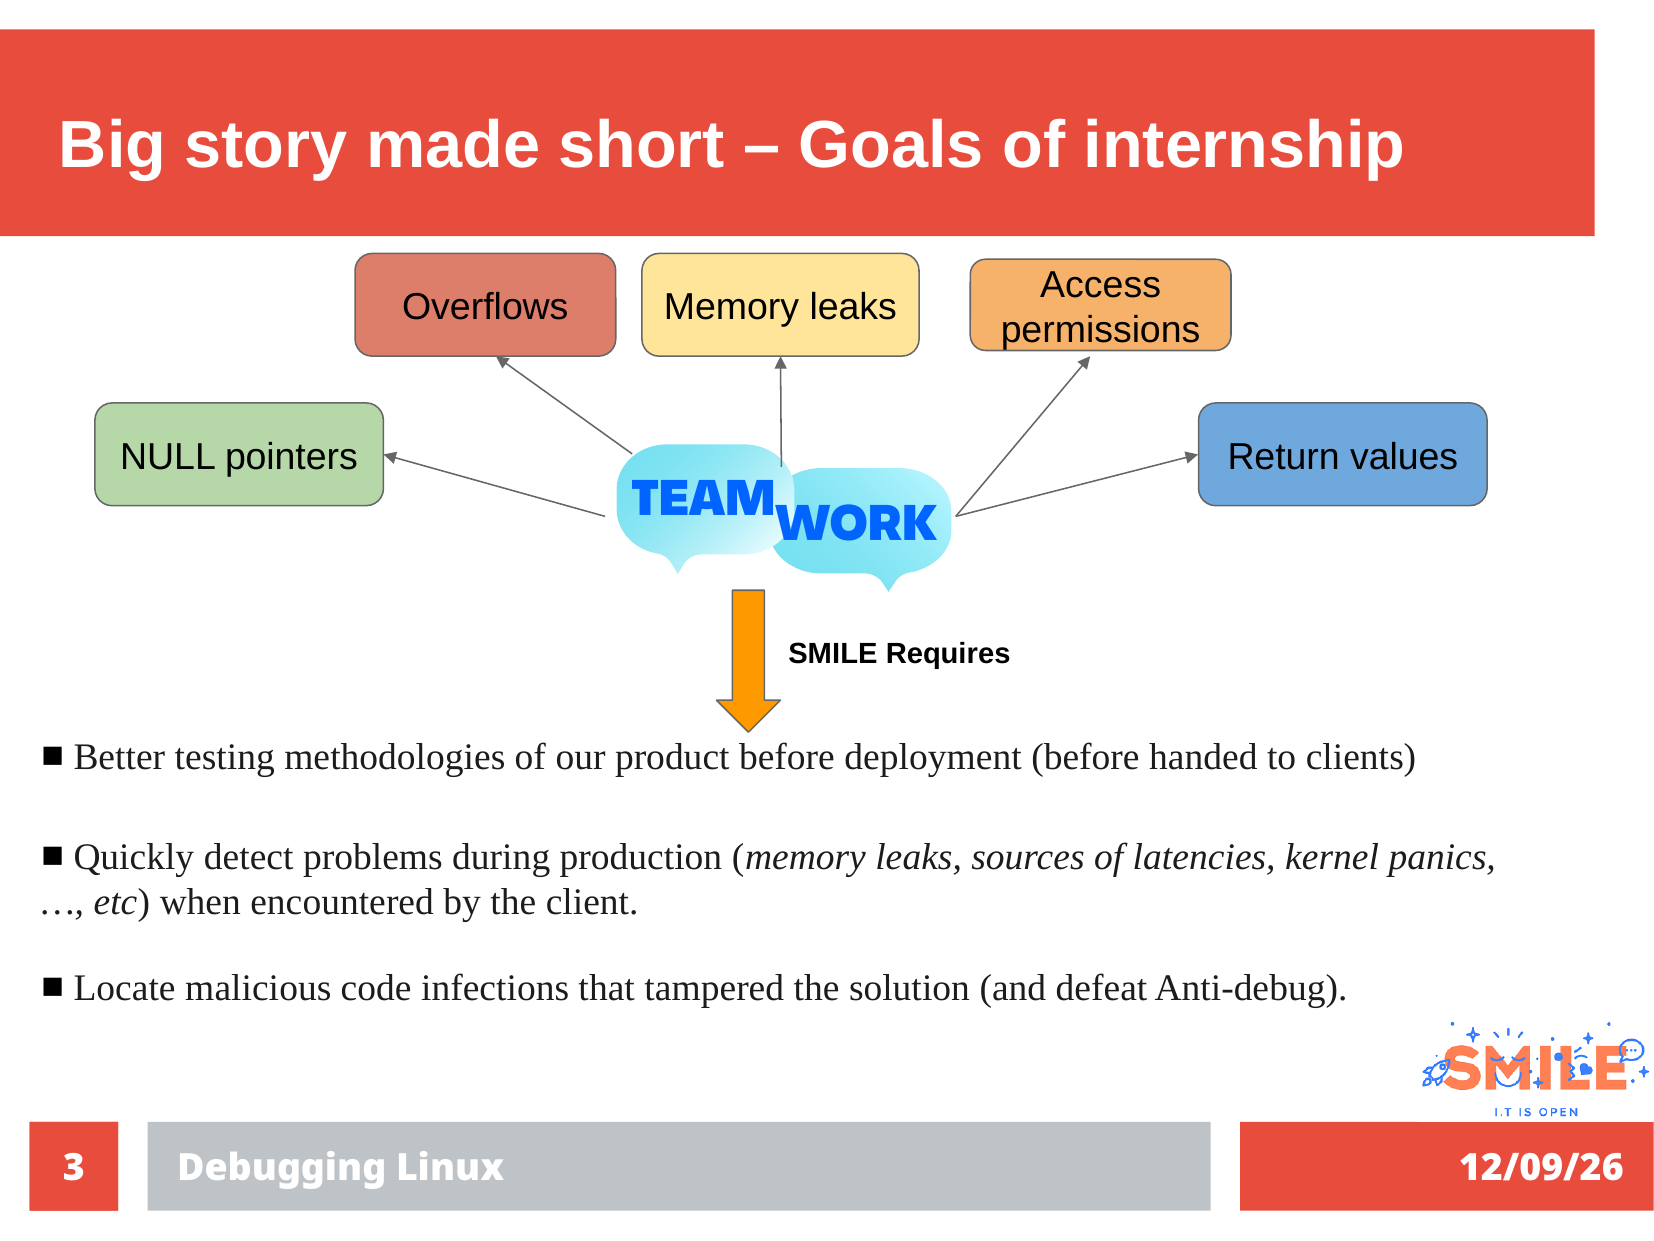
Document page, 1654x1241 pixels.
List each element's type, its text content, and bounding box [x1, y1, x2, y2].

text_box Locate malicious code infections that tampered the solution (and defeat Anti-debug). [41, 963, 1548, 1026]
text_box Access permissions [970, 259, 1232, 351]
picture [605, 428, 957, 605]
text_box Overflows [355, 253, 616, 357]
text_box Big story made short – Goals of internship [58, 59, 1595, 182]
text_box Quickly detect problems during production (memory leaks, sources of latencies, kernel panics, …, etc) when encountered by the client. [41, 832, 1548, 955]
text_box Return values [1198, 402, 1488, 506]
picture [1417, 1019, 1653, 1122]
text_box [716, 590, 781, 733]
text_box NULL pointers [94, 402, 384, 506]
text_box Better testing methodologies of our product before deployment (before handed to clients) [41, 732, 1548, 811]
text_box Memory leaks [641, 253, 920, 357]
text_box SMILE Requires [764, 619, 1034, 675]
